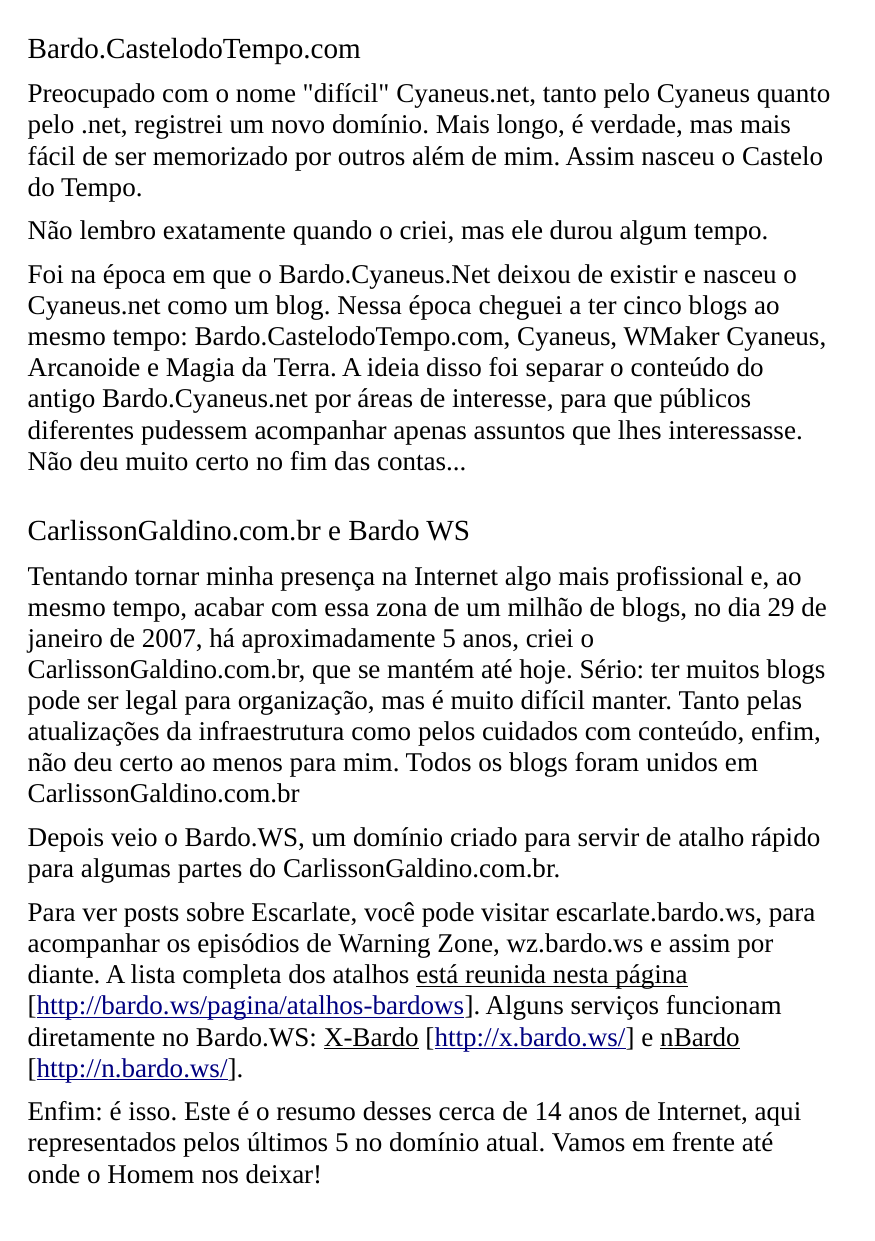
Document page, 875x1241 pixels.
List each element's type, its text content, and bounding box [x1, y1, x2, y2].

subtitle Bardo.CastelodoTempo.com [27, 31, 832, 65]
text Enfim: é isso. Este é o resumo desses cerca de 14 anos de Internet, aqui representados pelos últimos 5 no domínio atual. Vamos em frente até onde o Homem nos deixar! [27, 1095, 832, 1189]
text Depois veio o Bardo.WS, um domínio criado para servir de atalho rápido para algumas partes do CarlissonGaldino.com.br. [27, 821, 832, 883]
text Tentando tornar minha presença na Internet algo mais profissional e, ao mesmo tempo, acabar com essa zona de um milhão de blogs, no dia 29 de janeiro de 2007, há aproximadamente 5 anos, criei o CarlissonGaldino.com.br, que se mantém até hoje. Sério: ter muitos blogs pode ser legal para organização, mas é muito difícil manter. Tanto pelas atualizações da infraestrutura como pelos cuidados com conteúdo, enfim, não deu certo ao menos para mim. Todos os blogs foram unidos em CarlissonGaldino.com.br [27, 559, 832, 809]
subtitle CarlissonGaldino.com.br e Bardo WS [27, 513, 832, 547]
text Foi na época em que o Bardo.Cyaneus.Net deixou de existir e nasceu o Cyaneus.net como um blog. Nessa época cheguei a ter cinco blogs ao mesmo tempo: Bardo.CastelodoTempo.com, Cyaneus, WMaker Cyaneus, Arcanoide e Magia da Terra. A ideia disso foi separar o conteúdo do antigo Bardo.Cyaneus.net por áreas de interesse, para que públicos diferentes pudessem acompanhar apenas assuntos que lhes interessasse. Não deu muito certo no fim das contas... [27, 258, 832, 476]
text Para ver posts sobre Escarlate, você pode visitar escarlate.bardo.ws, para acompanhar os episódios de Warning Zone, wz.bardo.ws e assim por diante. A lista completa dos atalhos está reunida nesta página [http://bardo.ws/pagina/atalhos-bardows]. Alguns serviços funcionam diretamente no Bardo.WS: X-Bardo [http://x.bardo.ws/] e nBardo [http://n.bardo.ws/]. [27, 896, 832, 1083]
text Não lembro exatamente quando o criei, mas ele durou algum tempo. [27, 214, 832, 246]
text Preocupado com o nome "difícil" Cyaneus.net, tanto pelo Cyaneus quanto pelo .net, registrei um novo domínio. Mais longo, é verdade, mas mais fácil de ser memorizado por outros além de mim. Assim nasceu o Castelo do Tempo. [27, 77, 832, 202]
